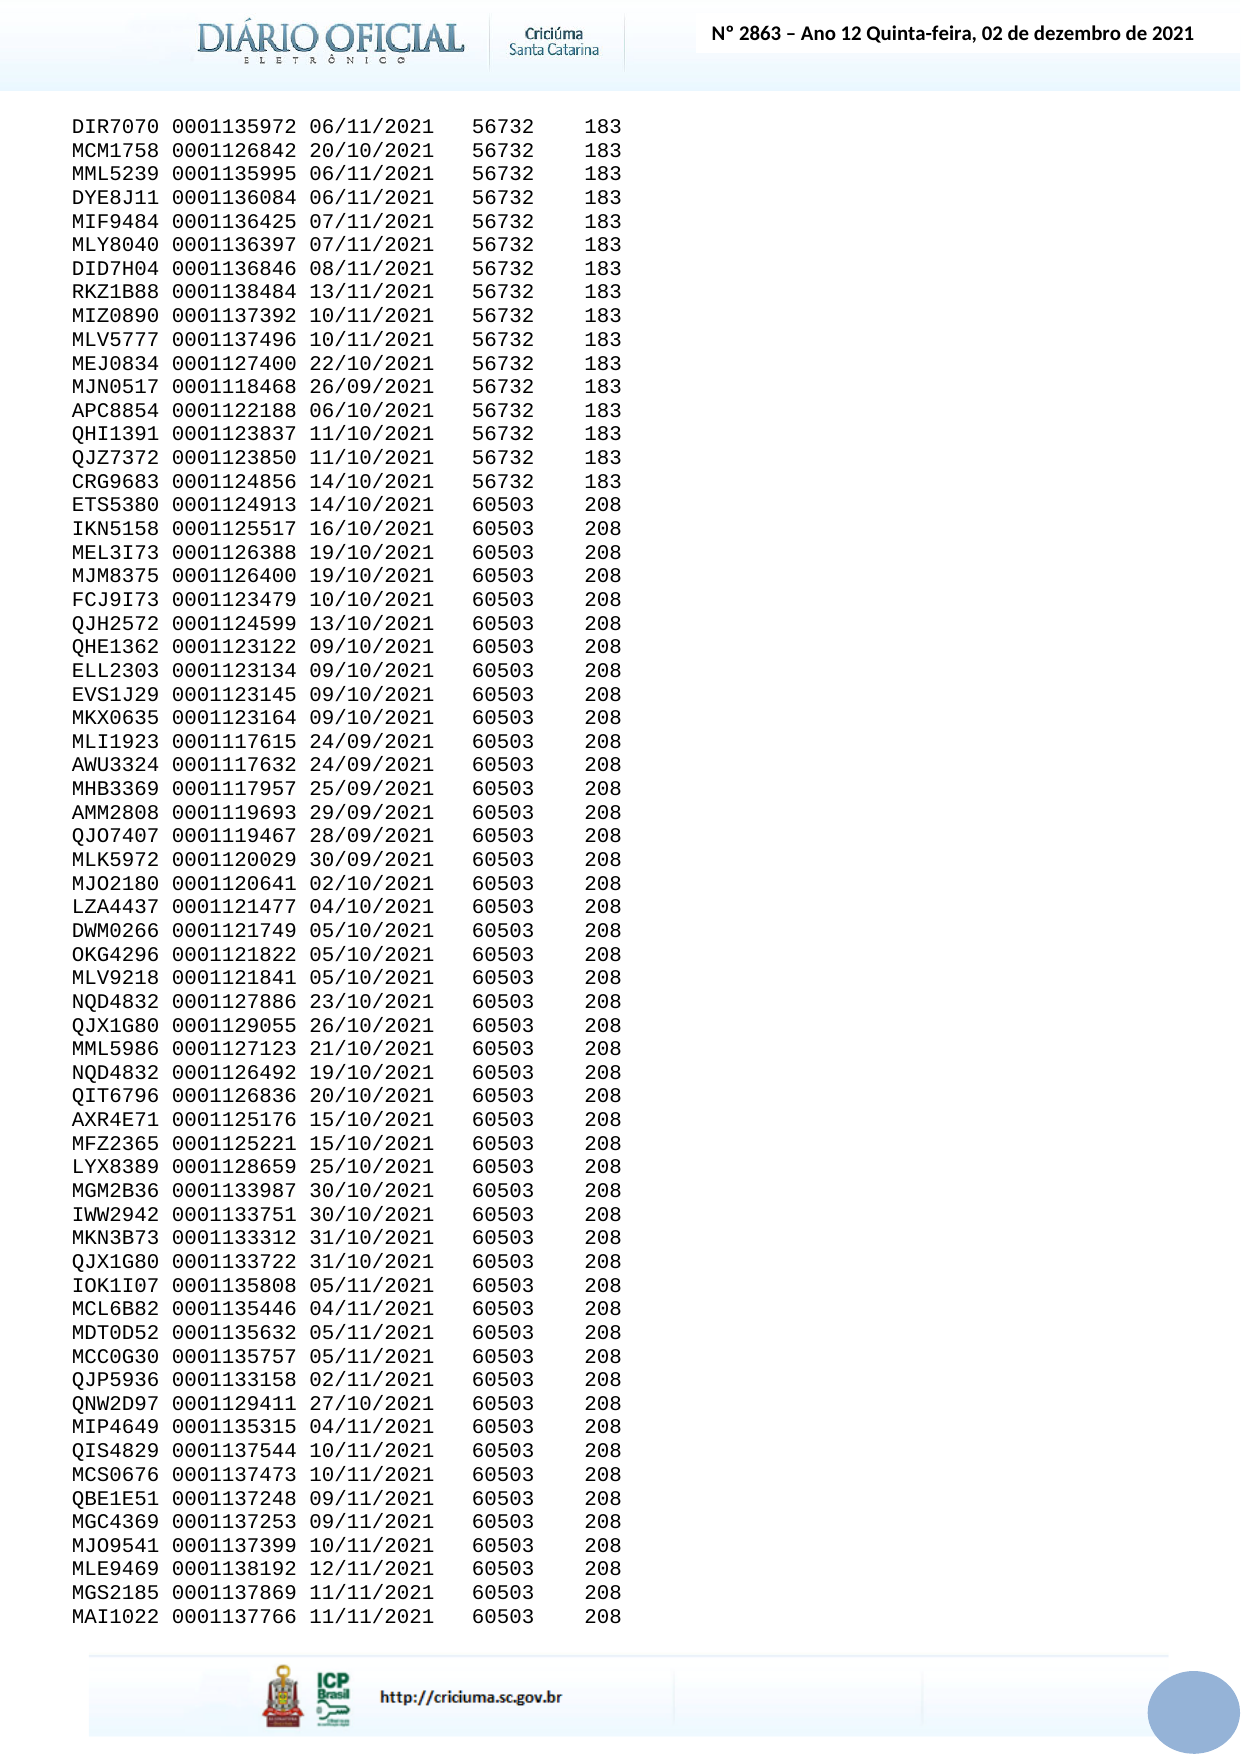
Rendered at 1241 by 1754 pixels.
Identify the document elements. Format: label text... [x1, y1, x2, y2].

text MIZ0890 0001137392 10/11/2021 56732 183 [59, 305, 1181, 329]
text MJO2180 0001120641 02/10/2021 60503 208 [59, 873, 1181, 896]
text MJN0517 0001118468 26/09/2021 56732 183 [59, 376, 1181, 400]
text DWM0266 0001121749 05/10/2021 60503 208 [59, 920, 1181, 944]
text MJM8375 0001126400 19/10/2021 60503 208 [59, 565, 1181, 589]
text MKX0635 0001123164 09/10/2021 60503 208 [59, 707, 1181, 731]
text MEL3I73 0001126388 19/10/2021 60503 208 [59, 542, 1181, 565]
text CRG9683 0001124856 14/10/2021 56732 183 [59, 471, 1181, 494]
text MML5986 0001127123 21/10/2021 60503 208 [59, 1038, 1181, 1062]
text QJO7407 0001119467 28/09/2021 60503 208 [59, 825, 1181, 849]
text MJO9541 0001137399 10/11/2021 60503 208 [59, 1535, 1181, 1558]
text MHB3369 0001117957 25/09/2021 60503 208 [59, 778, 1181, 802]
text OKG4296 0001121822 05/10/2021 60503 208 [59, 944, 1181, 967]
text MLI1923 0001117615 24/09/2021 60503 208 [59, 731, 1181, 754]
text MEJ0834 0001127400 22/10/2021 56732 183 [59, 352, 1181, 376]
text LYX8389 0001128659 25/10/2021 60503 208 [59, 1156, 1181, 1180]
text MGM2B36 0001133987 30/10/2021 60503 208 [59, 1180, 1181, 1204]
text NQD4832 0001127886 23/10/2021 60503 208 [59, 991, 1181, 1014]
text IKN5158 0001125517 16/10/2021 60503 208 [59, 518, 1181, 542]
text MLY8040 0001136397 07/11/2021 56732 183 [59, 234, 1181, 258]
text QJX1G80 0001129055 26/10/2021 60503 208 [59, 1014, 1181, 1038]
text MCL6B82 0001135446 04/11/2021 60503 208 [59, 1298, 1181, 1322]
text MLV5777 0001137496 10/11/2021 56732 183 [59, 329, 1181, 352]
text ELL2303 0001123134 09/10/2021 60503 208 [59, 660, 1181, 683]
text AXR4E71 0001125176 15/10/2021 60503 208 [59, 1109, 1181, 1133]
text DYE8J11 0001136084 06/11/2021 56732 183 [59, 187, 1181, 211]
text MML5239 0001135995 06/11/2021 56732 183 [59, 163, 1181, 187]
text QJH2572 0001124599 13/10/2021 60503 208 [59, 613, 1181, 636]
text LZA4437 0001121477 04/10/2021 60503 208 [59, 896, 1181, 920]
text IWW2942 0001133751 30/10/2021 60503 208 [59, 1204, 1181, 1227]
text EVS1J29 0001123145 09/10/2021 60503 208 [59, 683, 1181, 707]
text IOK1I07 0001135808 05/11/2021 60503 208 [59, 1275, 1181, 1298]
text MKN3B73 0001133312 31/10/2021 60503 208 [59, 1227, 1181, 1251]
text MGC4369 0001137253 09/11/2021 60503 208 [59, 1511, 1181, 1535]
text ETS5380 0001124913 14/10/2021 60503 208 [59, 494, 1181, 518]
text MFZ2365 0001125221 15/10/2021 60503 208 [59, 1133, 1181, 1156]
text MCM1758 0001126842 20/10/2021 56732 183 [59, 140, 1181, 163]
text QJZ7372 0001123850 11/10/2021 56732 183 [59, 447, 1181, 471]
text QHI1391 0001123837 11/10/2021 56732 183 [59, 423, 1181, 447]
text MCS0676 0001137473 10/11/2021 60503 208 [59, 1464, 1181, 1487]
text MLV9218 0001121841 05/10/2021 60503 208 [59, 967, 1181, 991]
text MIF9484 0001136425 07/11/2021 56732 183 [59, 211, 1181, 234]
text QJX1G80 0001133722 31/10/2021 60503 208 [59, 1251, 1181, 1275]
text NQD4832 0001126492 19/10/2021 60503 208 [59, 1062, 1181, 1086]
text MCC0G30 0001135757 05/11/2021 60503 208 [59, 1346, 1181, 1369]
text QIT6796 0001126836 20/10/2021 60503 208 [59, 1086, 1181, 1109]
text MGS2185 0001137869 11/11/2021 60503 208 [59, 1582, 1181, 1606]
text MAI1022 0001137766 11/11/2021 60503 208 [59, 1606, 1181, 1629]
text APC8854 0001122188 06/10/2021 56732 183 [59, 400, 1181, 423]
text QBE1E51 0001137248 09/11/2021 60503 208 [59, 1487, 1181, 1511]
text QNW2D97 0001129411 27/10/2021 60503 208 [59, 1393, 1181, 1417]
text QJP5936 0001133158 02/11/2021 60503 208 [59, 1369, 1181, 1393]
text QHE1362 0001123122 09/10/2021 60503 208 [59, 636, 1181, 660]
text MIP4649 0001135315 04/11/2021 60503 208 [59, 1417, 1181, 1440]
text AWU3324 0001117632 24/09/2021 60503 208 [59, 754, 1181, 778]
text RKZ1B88 0001138484 13/11/2021 56732 183 [59, 282, 1181, 305]
text MLE9469 0001138192 12/11/2021 60503 208 [59, 1558, 1181, 1582]
text QIS4829 0001137544 10/11/2021 60503 208 [59, 1440, 1181, 1464]
text FCJ9I73 0001123479 10/10/2021 60503 208 [59, 589, 1181, 613]
text MDT0D52 0001135632 05/11/2021 60503 208 [59, 1322, 1181, 1346]
text MLK5972 0001120029 30/09/2021 60503 208 [59, 849, 1181, 873]
text AMM2808 0001119693 29/09/2021 60503 208 [59, 802, 1181, 825]
text DIR7070 0001135972 06/11/2021 56732 183 [59, 116, 1181, 140]
text DID7H04 0001136846 08/11/2021 56732 183 [59, 258, 1181, 282]
